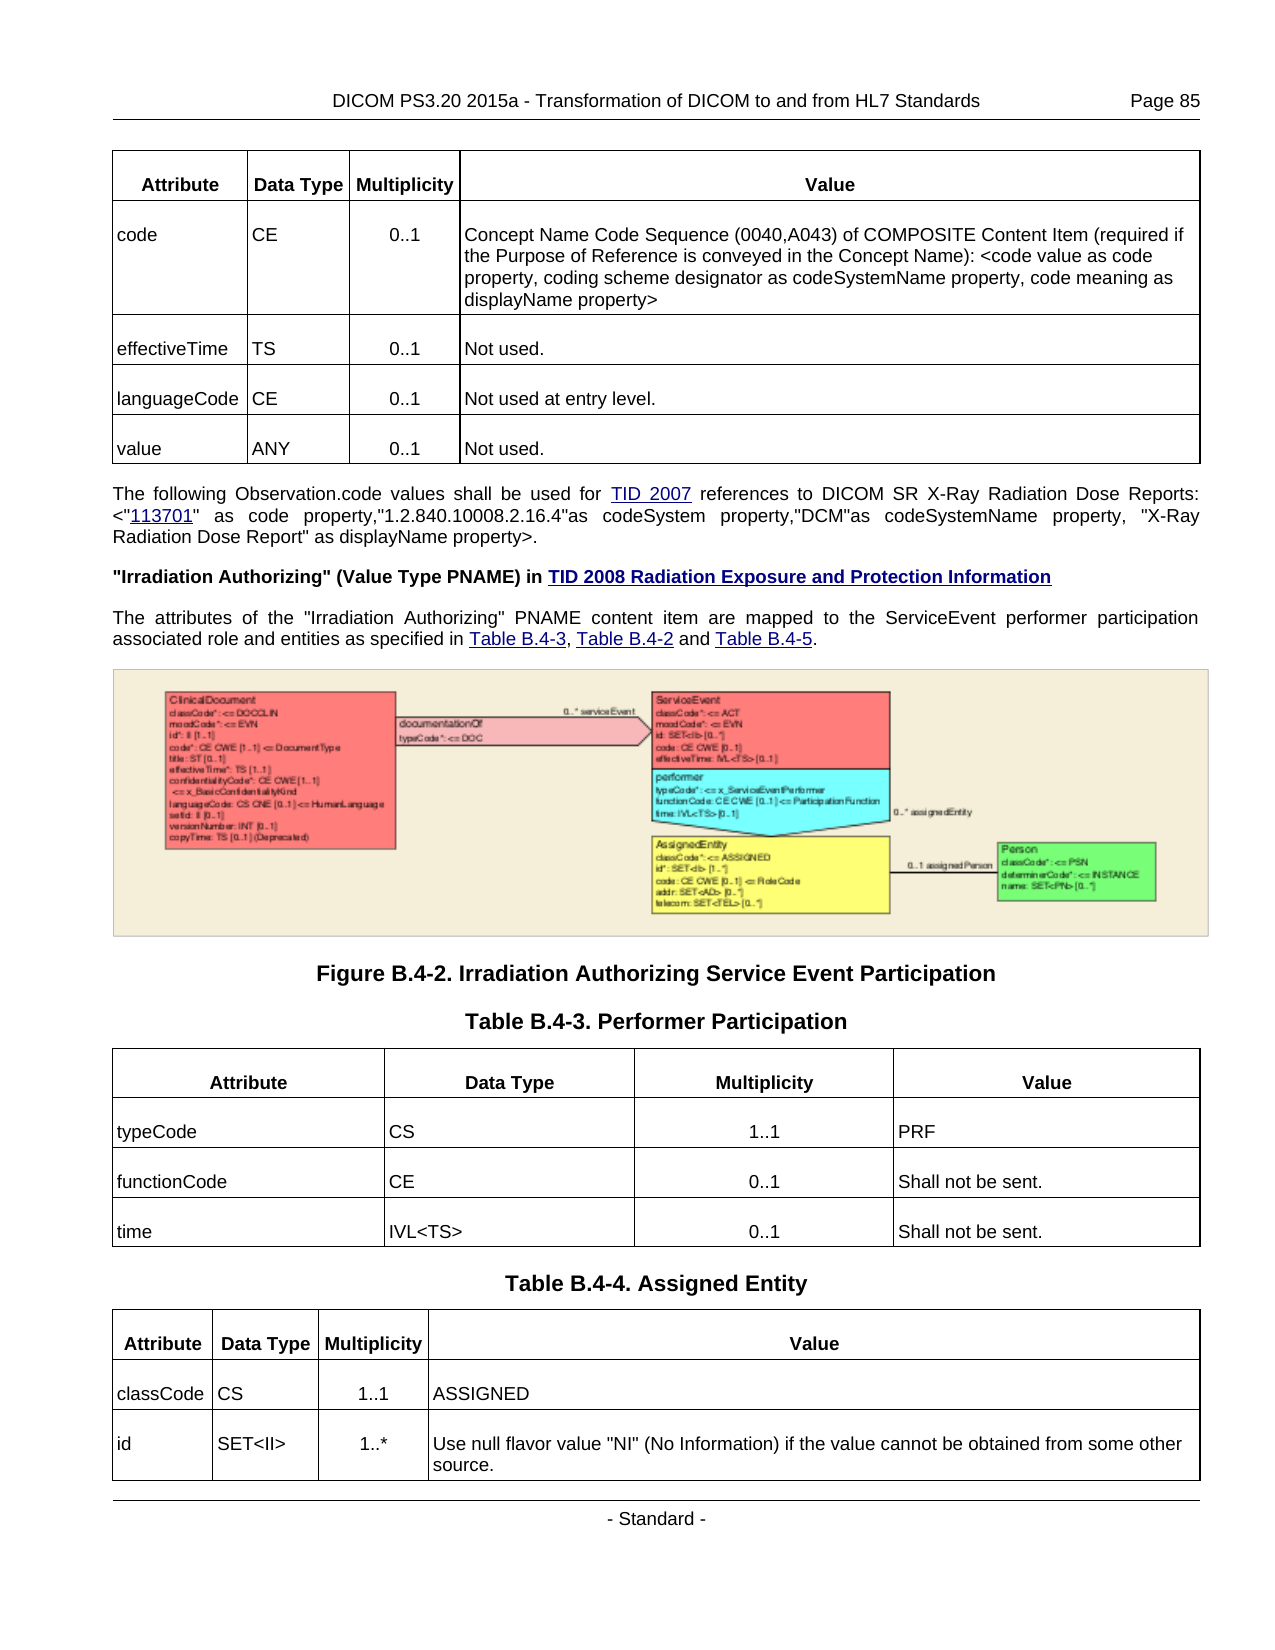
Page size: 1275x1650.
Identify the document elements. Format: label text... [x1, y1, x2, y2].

table_header Multiplicity [319, 1310, 428, 1359]
text "Irradiation Authorizing" (Value Type PNAME) in TID 2008 Radiation Exposure and Protection Information [112, 566, 1200, 588]
table_cell CS [213, 1360, 318, 1408]
table_cell PRF [894, 1098, 1199, 1147]
text The following Observation.code values shall be used for TID 2007 references to DICOM SR X-Ray Radiation Dose Reports: <"113701" as code property,"1.2.840.10008.2.16.4"as codeSystem property,"DCM"as codeSystemName property, "X-Ray Radiation Dose Report" as displayName property>. [112, 483, 1200, 548]
table_header Data Type [385, 1049, 634, 1097]
table_cell CE [248, 201, 349, 314]
table_cell CE [385, 1148, 634, 1197]
table_cell 0..1 [350, 415, 459, 463]
table_cell classCode [113, 1360, 212, 1408]
table_cell IVL<TS> [385, 1198, 634, 1246]
table_cell typeCode [113, 1098, 384, 1147]
picture [112, 668, 1210, 938]
table_cell time [113, 1198, 384, 1246]
table_header Value [429, 1310, 1199, 1359]
table_cell 1..* [319, 1410, 428, 1480]
table_cell 0..1 [635, 1198, 893, 1246]
table_cell TS [248, 315, 349, 364]
table_header Attribute [113, 1310, 212, 1359]
table_cell 0..1 [350, 315, 459, 364]
table_cell SET<II> [213, 1410, 318, 1480]
table_header Value [894, 1049, 1199, 1097]
table_header Data Type [248, 151, 349, 200]
table_cell Not used at entry level. [461, 365, 1199, 413]
text Figure B.4-2. Irradiation Authorizing Service Event Participation [112, 960, 1200, 986]
text Table B.4-4. Assigned Entity [112, 1270, 1200, 1296]
table_header Multiplicity [350, 151, 459, 200]
table_cell functionCode [113, 1148, 384, 1197]
table_cell ASSIGNED [429, 1360, 1199, 1408]
table_cell 0..1 [635, 1148, 893, 1197]
table_cell Use null flavor value "NI" (No Information) if the value cannot be obtained from some other source. [429, 1410, 1199, 1480]
table_header Value [461, 151, 1199, 200]
table_cell code [113, 201, 247, 314]
table_cell 1..1 [635, 1098, 893, 1147]
table_cell CE [248, 365, 349, 413]
table_cell ANY [248, 415, 349, 463]
table_cell effectiveTime [113, 315, 247, 364]
table_cell Not used. [461, 415, 1199, 463]
table_cell Concept Name Code Sequence (0040,A043) of COMPOSITE Content Item (required if the Purpose of Reference is conveyed in the Concept Name): <code value as code property, coding scheme designator as codeSystemName property, code meaning as displayName property> [461, 201, 1199, 314]
table_cell 0..1 [350, 201, 459, 314]
table_cell value [113, 415, 247, 463]
table_cell Not used. [461, 315, 1199, 364]
table_cell 1..1 [319, 1360, 428, 1408]
table_cell Shall not be sent. [894, 1148, 1199, 1197]
table_cell languageCode [113, 365, 247, 413]
table_header Multiplicity [635, 1049, 893, 1097]
text Table B.4-3. Performer Participation [112, 1008, 1200, 1034]
table_header Attribute [113, 151, 247, 200]
table_cell CS [385, 1098, 634, 1147]
table_header Attribute [113, 1049, 384, 1097]
table_cell Shall not be sent. [894, 1198, 1199, 1246]
table_header Data Type [213, 1310, 318, 1359]
table_cell id [113, 1410, 212, 1480]
table_cell 0..1 [350, 365, 459, 413]
text The attributes of the "Irradiation Authorizing" PNAME content item are mapped to the ServiceEvent performer participation associated role and entities as specified in Table B.4-3, Table B.4-2 and Table B.4-5. [112, 607, 1200, 650]
